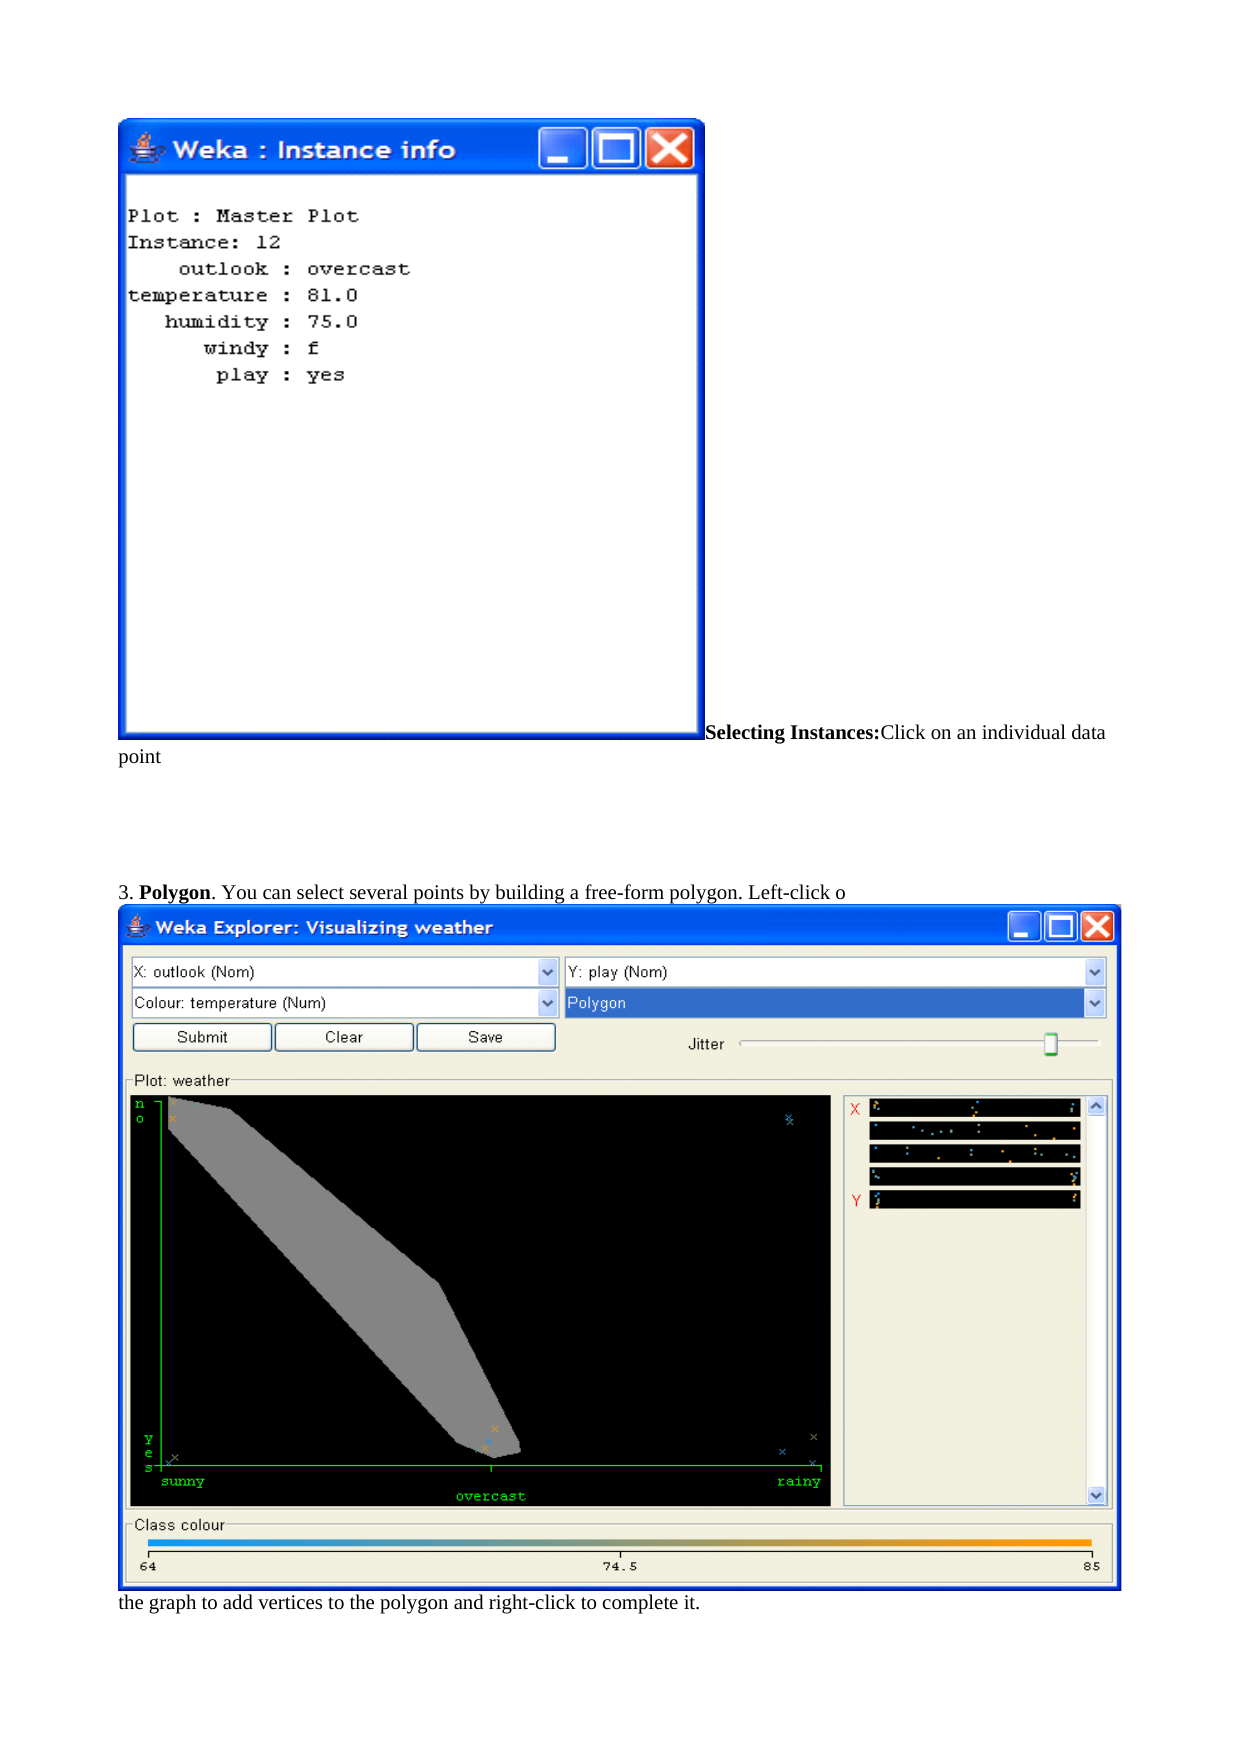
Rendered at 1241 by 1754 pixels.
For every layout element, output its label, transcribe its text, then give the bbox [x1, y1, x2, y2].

text 3. Polygon. You can select several points by building a free-form polygon. Left-click o [118, 880, 1122, 904]
text Selecting Instances:Click on an individual data point [118, 118, 1122, 768]
text the graph to add vertices to the polygon and right-click to complete it. [118, 1591, 1122, 1614]
